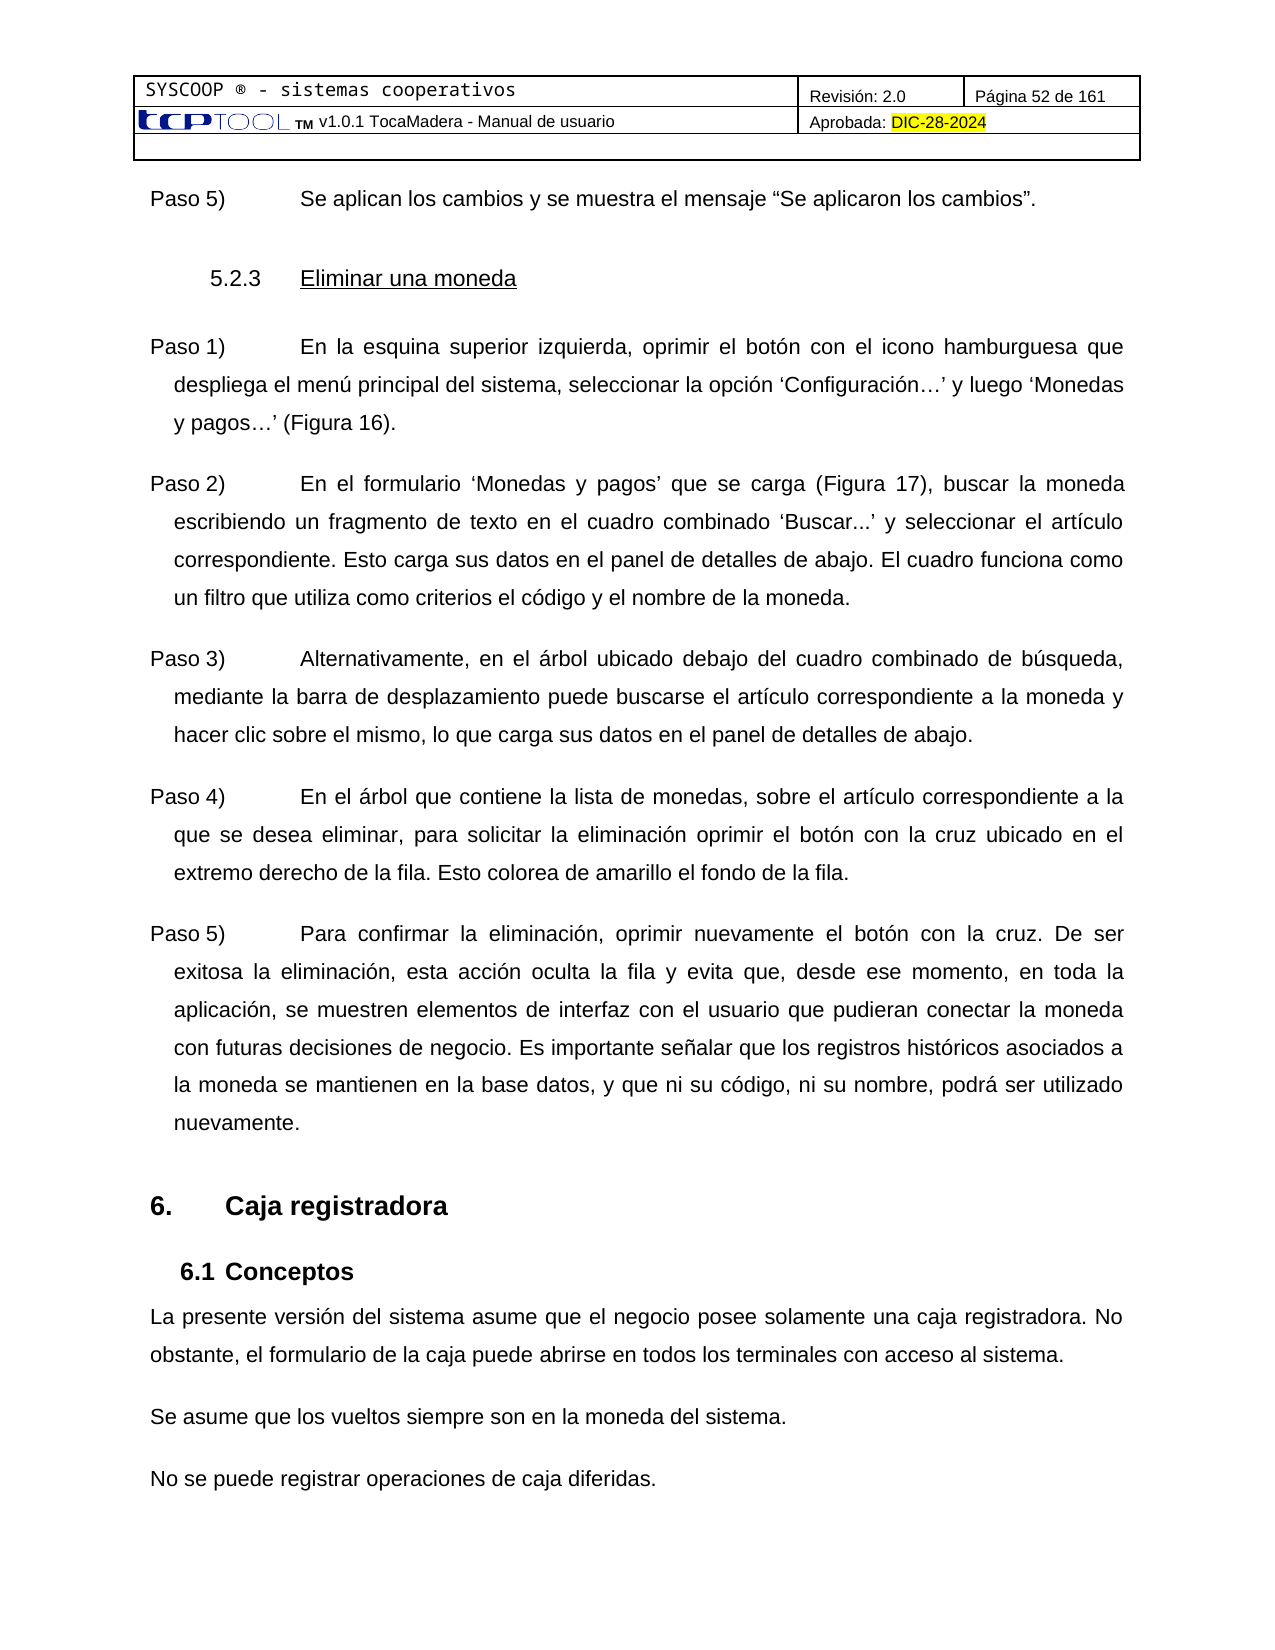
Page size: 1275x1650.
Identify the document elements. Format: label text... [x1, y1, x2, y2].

text No se puede registrar operaciones de caja diferidas. [150, 1465, 1125, 1491]
subtitle Eliminar una moneda [210, 265, 1125, 292]
subtitle Conceptos [180, 1257, 1125, 1286]
picture [138, 110, 290, 130]
list En la esquina superior izquierda, oprimir el botón con el icono hamburguesa que despliega el menú principal del sistema, seleccionar la opción ‘Configuración…’ y luego ‘Monedas y pagos…’ (Figura 16). [150, 334, 1125, 434]
list Se aplican los cambios y se muestra el mensaje “Se aplicaron los cambios”. [150, 186, 1125, 211]
text Se asume que los vueltos siempre son en la moneda del sistema. [150, 1404, 1125, 1429]
list Para confirmar la eliminación, oprimir nuevamente el botón con la cruz. De ser exitosa la eliminación, esta acción oculta la fila y evita que, desde ese momento, en toda la aplicación, se muestren elementos de interfaz con el usuario que pudieran conectar la moneda con futuras decisiones de negocio. Es importante señalar que los registros históricos asociados a la moneda se mantienen en la base datos, y que ni su código, ni su nombre, podrá ser utilizado nuevamente. [150, 921, 1125, 1135]
list En el árbol que contiene la lista de monedas, sobre el artículo correspondiente a la que se desea eliminar, para solicitar la eliminación oprimir el botón con la cruz ubicado en el extremo derecho de la fila. Esto colorea de amarillo el fondo de la fila. [150, 784, 1125, 884]
subtitle Caja registradora [150, 1190, 1125, 1221]
list En el formulario ‘Monedas y pagos’ que se carga (Figura 17), buscar la moneda escribiendo un fragmento de texto en el cuadro combinado ‘Buscar...’ y seleccionar el artículo correspondiente. Esto carga sus datos en el panel de detalles de abajo. El cuadro funciona como un filtro que utiliza como criterios el código y el nombre de la moneda. [150, 471, 1125, 610]
text La presente versión del sistema asume que el negocio posee solamente una caja registradora. No obstante, el formulario de la caja puede abrirse en todos los terminales con acceso al sistema. [150, 1304, 1125, 1367]
list Alternativamente, en el árbol ubicado debajo del cuadro combinado de búsqueda, mediante la barra de desplazamiento puede buscarse el artículo correspondiente a la moneda y hacer clic sobre el mismo, lo que carga sus datos en el panel de detalles de abajo. [150, 646, 1125, 747]
